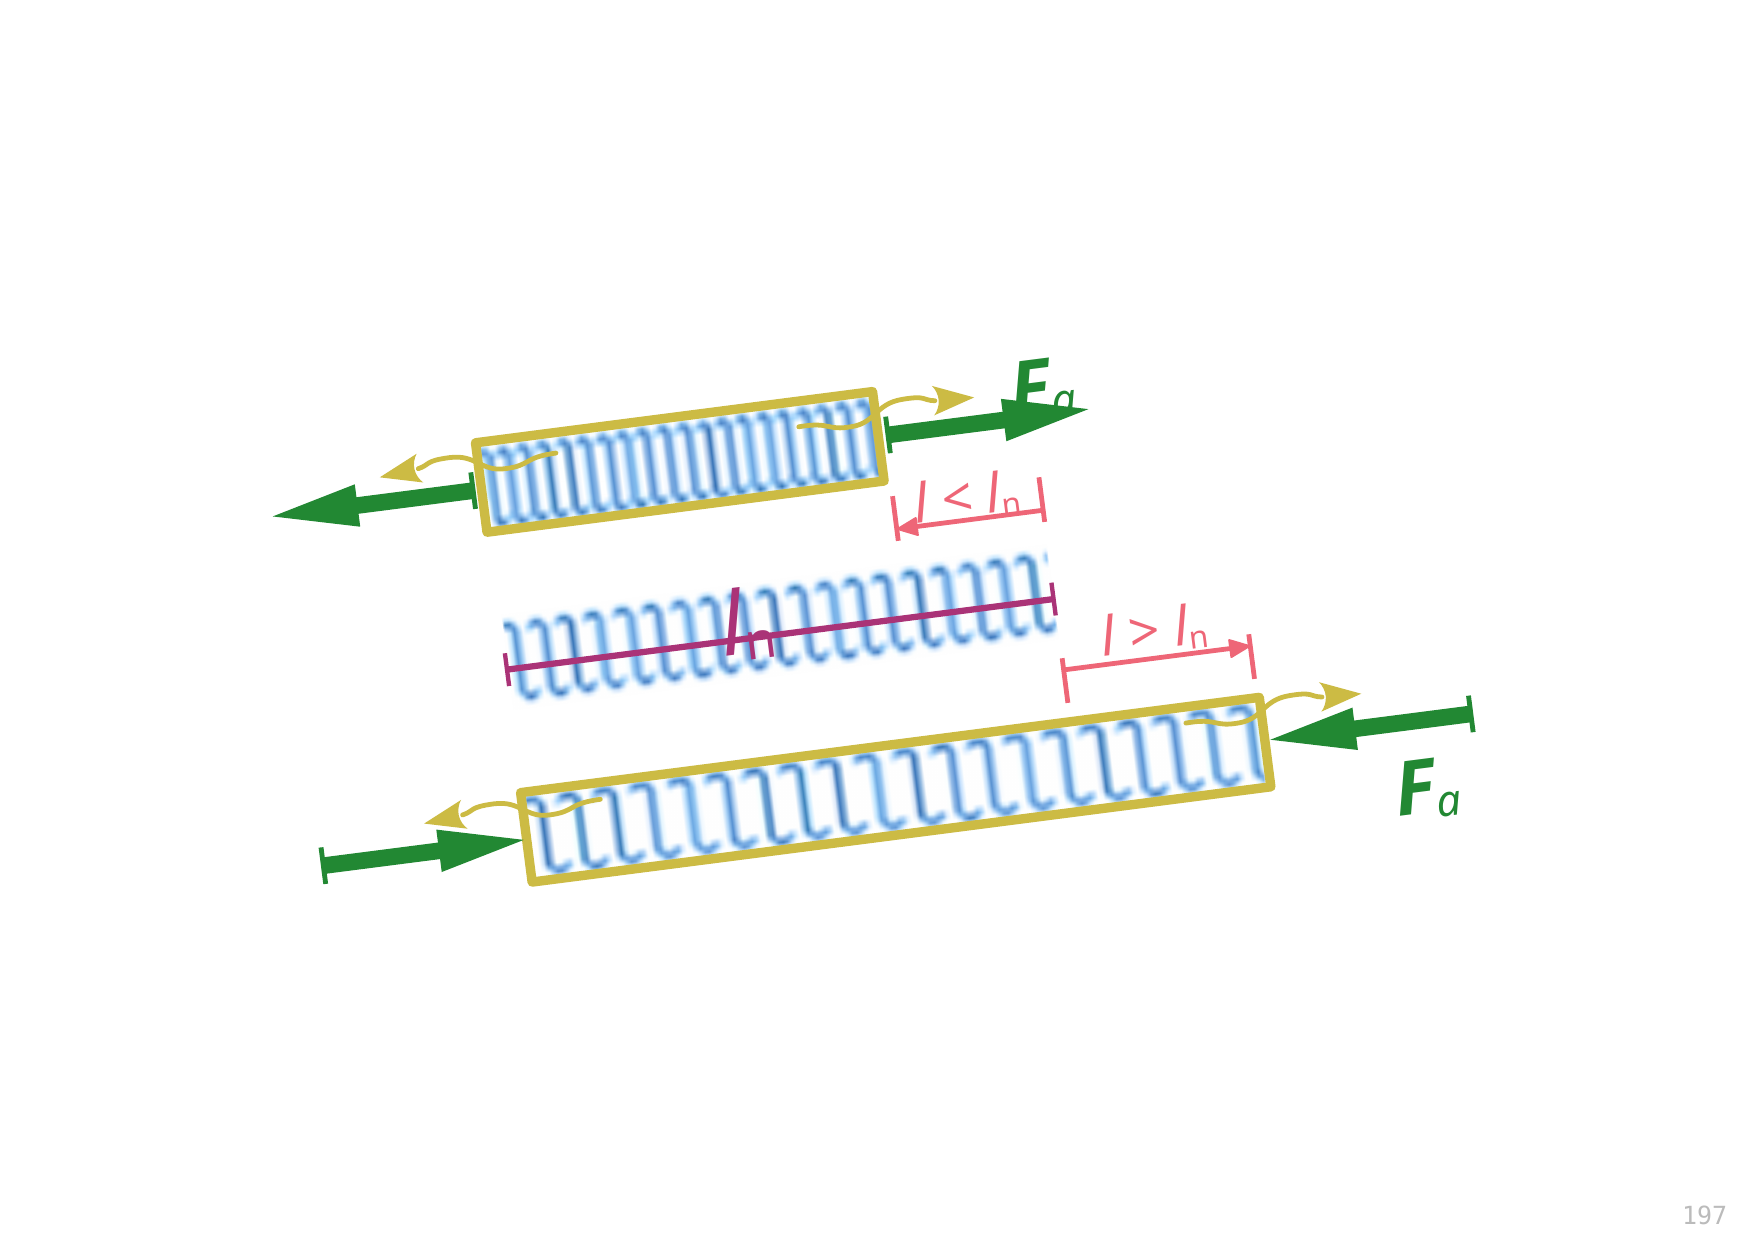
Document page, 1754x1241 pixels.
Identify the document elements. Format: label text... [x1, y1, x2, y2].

text_box ln [664, 531, 823, 661]
picture [481, 398, 878, 526]
text_box Fa [987, 319, 1090, 412]
text_box Fa [1373, 724, 1474, 821]
picture [501, 592, 676, 666]
picture [510, 603, 1059, 710]
picture [814, 544, 1052, 625]
picture [527, 703, 1265, 876]
